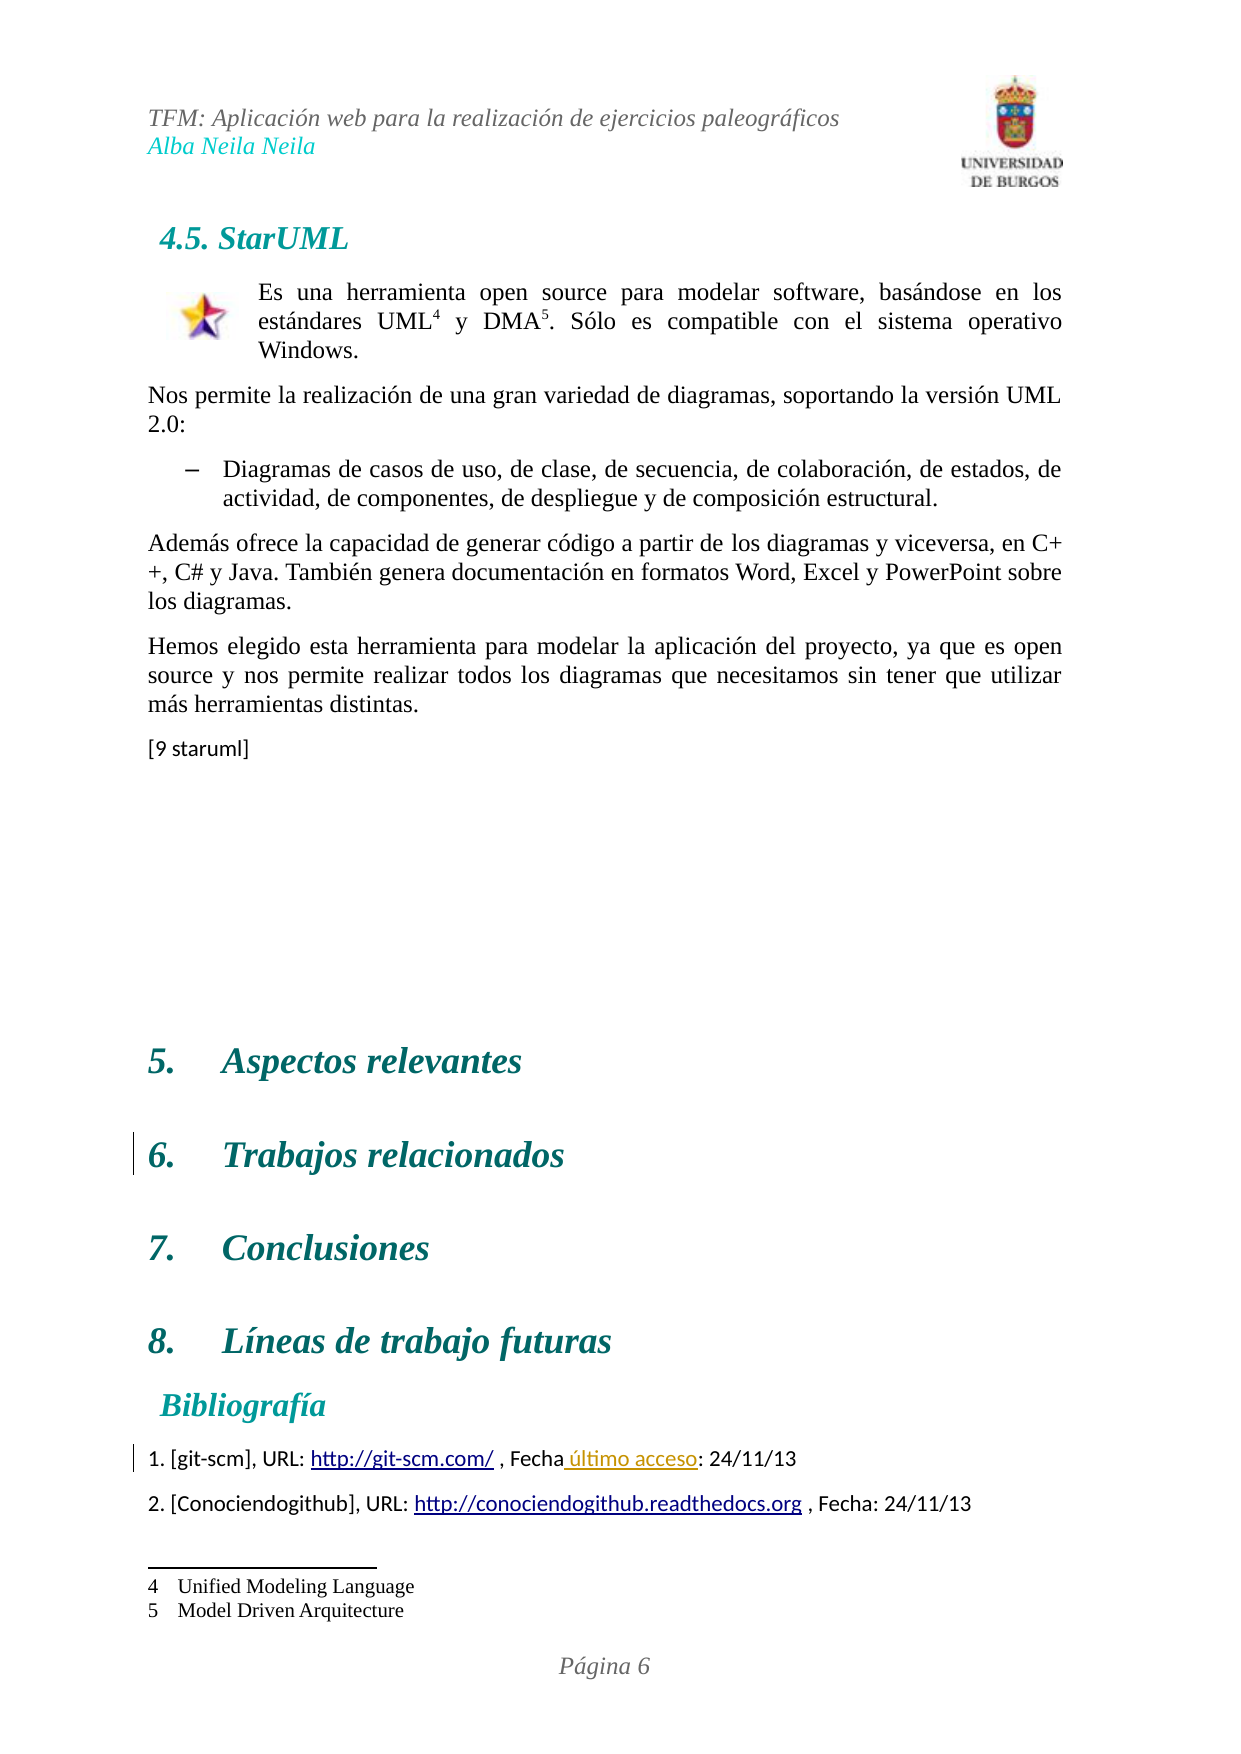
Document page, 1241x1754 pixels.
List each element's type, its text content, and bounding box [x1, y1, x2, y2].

subtitle Bibliografía [159, 1385, 1063, 1424]
subtitle Trabajos relacionados [148, 1132, 1063, 1175]
picture [166, 292, 239, 340]
subtitle Líneas de trabajo futuras [148, 1319, 1063, 1362]
text Hemos elegido esta herramienta para modelar la aplicación del proyecto, ya que es open source y nos permite realizar todos los diagramas que necesitamos sin tener que utilizar más herramientas distintas. [148, 631, 1063, 718]
text Unified Modeling Language [148, 1574, 1063, 1598]
text 2. [Conociendogithub], URL: http://conociendogithub.readthedocs.org , Fecha: 24/11/13 [148, 1489, 1063, 1517]
picture [961, 75, 1063, 187]
text Model Driven Arquitecture [148, 1598, 1063, 1622]
text Nos permite la realización de una gran variedad de diagramas, soportando la versión UML 2.0: [148, 380, 1063, 438]
list Diagramas de casos de uso, de clase, de secuencia, de colaboración, de estados, de actividad, de componentes, de despliegue y de composición estructural. [185, 454, 1063, 512]
text [9 staruml] [148, 734, 1063, 762]
text 1. [git-scm], URL: http://git-scm.com/ , Fecha último acceso: 24/11/13 [148, 1444, 1063, 1472]
text Además ofrece la capacidad de generar código a partir de los diagramas y viceversa, en C++, C# y Java. También genera documentación en formatos Word, Excel y PowerPoint sobre los diagramas. [148, 528, 1063, 615]
text Es una herramienta open source para modelar software, basándose en los estándares UML y DMA. Sólo es compatible con el sistema operativo Windows. [148, 277, 1063, 363]
subtitle Aspectos relevantes [148, 1039, 1063, 1082]
subtitle 4.5. StarUML [159, 218, 1063, 257]
subtitle Conclusiones [148, 1225, 1063, 1268]
